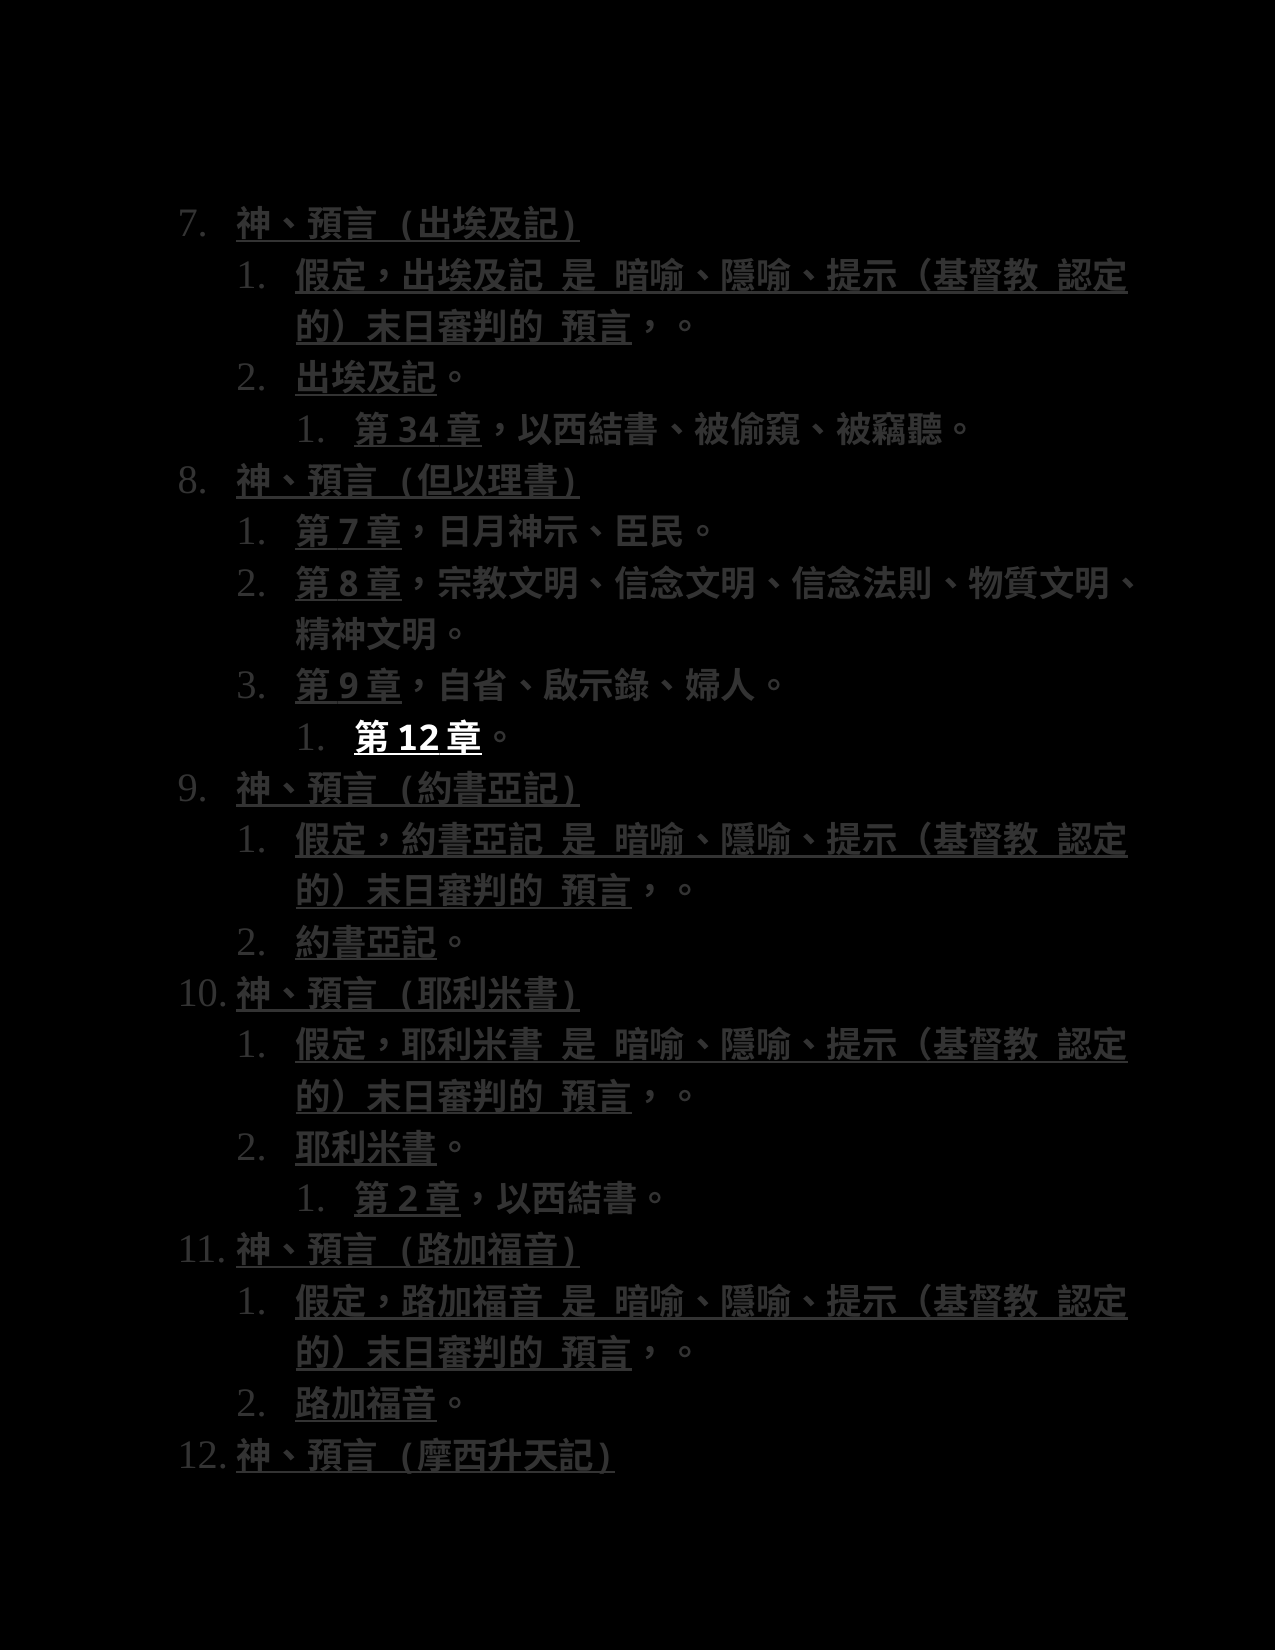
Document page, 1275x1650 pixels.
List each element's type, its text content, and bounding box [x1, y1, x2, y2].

list 路加福音。 [236, 1376, 1157, 1427]
list 神、預言 (路加福音) [177, 1222, 1157, 1273]
list 第2章，以西結書。 [295, 1171, 1157, 1222]
list 假定，出埃及記 是 暗喻、隱喻、提示（基督教 認定的）末日審判的 預言，。 [236, 247, 1157, 350]
list 假定，路加福音 是 暗喻、隱喻、提示（基督教 認定的）末日審判的 預言，。 [236, 1273, 1157, 1376]
list 第8章，宗教文明、信念文明、信念法則、物質文明、精神文明。 [236, 555, 1157, 658]
list 神、預言 (耶利米書) [177, 965, 1157, 1017]
list 神、預言 (約書亞記) [177, 760, 1157, 812]
list 神、預言 (出埃及記) [177, 196, 1157, 247]
list 第9章，自省、啟示錄、婦人。 [236, 658, 1157, 709]
list 神、預言 (但以理書) [177, 452, 1157, 504]
list 第7章，日月神示、臣民。 [236, 504, 1157, 555]
list 假定，約書亞記 是 暗喻、隱喻、提示（基督教 認定的）末日審判的 預言，。 [236, 812, 1157, 914]
list 耶利米書。 [236, 1119, 1157, 1171]
list 假定，耶利米書 是 暗喻、隱喻、提示（基督教 認定的）末日審判的 預言，。 [236, 1017, 1157, 1119]
list 神、預言 (摩西升天記) [177, 1427, 1157, 1478]
list 第12章。 [295, 709, 1157, 760]
list 第34章，以西結書、被偷窺、被竊聽。 [295, 401, 1157, 452]
list 出埃及記。 [236, 350, 1157, 401]
list 約書亞記。 [236, 914, 1157, 965]
